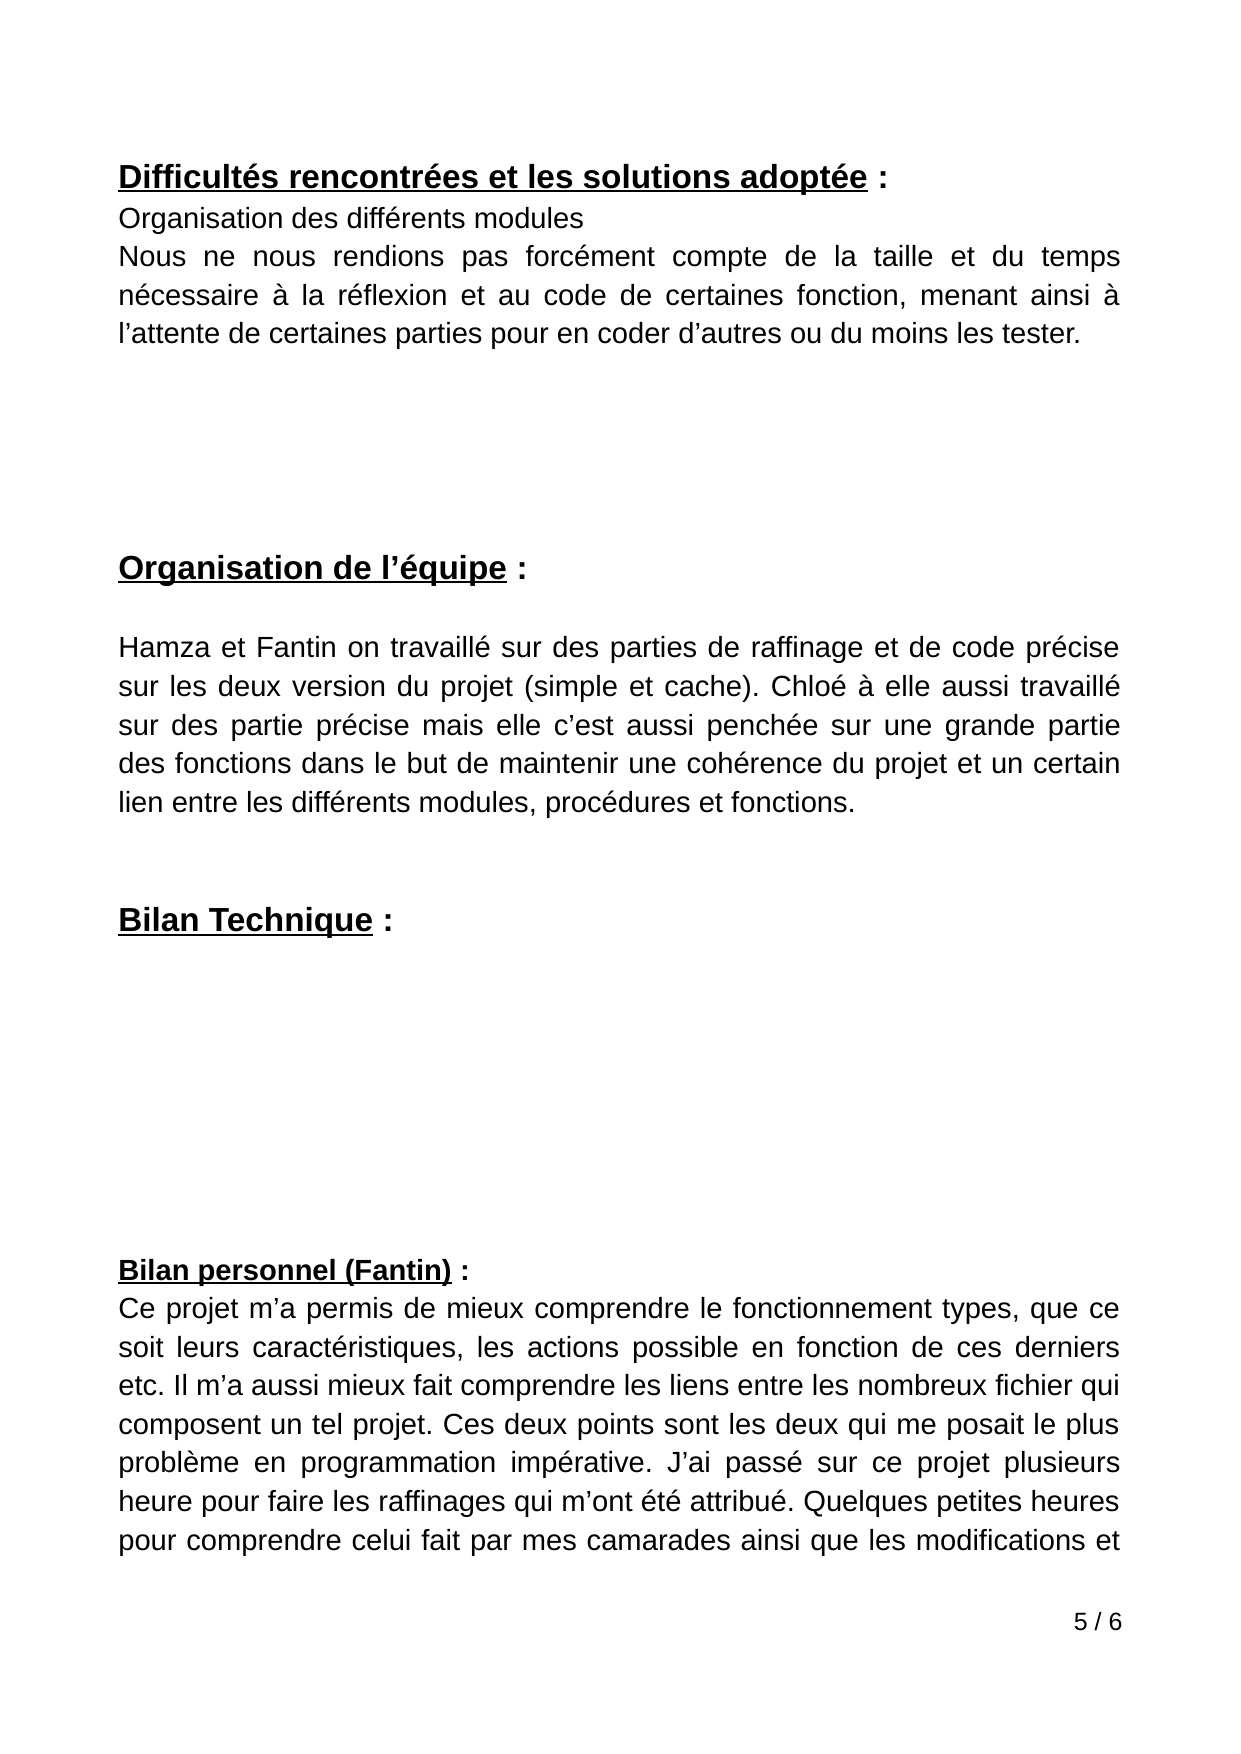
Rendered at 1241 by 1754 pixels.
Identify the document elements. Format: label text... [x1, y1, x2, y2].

text Organisation de l’équipe : [118, 548, 1122, 586]
text Ce projet m’a permis de mieux comprendre le fonctionnement types, que ce soit leurs caractéristiques, les actions possible en fonction de ces derniers etc. Il m’a aussi mieux fait comprendre les liens entre les nombreux fichier qui composent un tel projet. Ces deux points sont les deux qui me posait le plus problème en programmation impérative. J’ai passé sur ce projet plusieurs heure pour faire les raffinages qui m’ont été attribué. Quelques petites heures pour comprendre celui fait par mes camarades ainsi que les modifications et [118, 1291, 1122, 1556]
text Nous ne nous rendions pas forcément compte de la taille et du temps nécessaire à la réflexion et au code de certaines fonction, menant ainsi à l’attente de certaines parties pour en coder d’autres ou du moins les tester. [118, 239, 1122, 350]
text Organisation des différents modules [118, 201, 1122, 234]
text Bilan personnel (Fantin) : [118, 1253, 1122, 1286]
text Bilan Technique : [118, 900, 1122, 939]
text Hamza et Fantin on travaillé sur des parties de raffinage et de code précise sur les deux version du projet (simple et cache). Chloé à elle aussi travaillé sur des partie précise mais elle c’est aussi penchée sur une grande partie des fonctions dans le but de maintenir une cohérence du projet et un certain lien entre les différents modules, procédures et fonctions. [118, 630, 1122, 818]
text Difficultés rencontrées et les solutions adoptée : [118, 157, 1122, 195]
